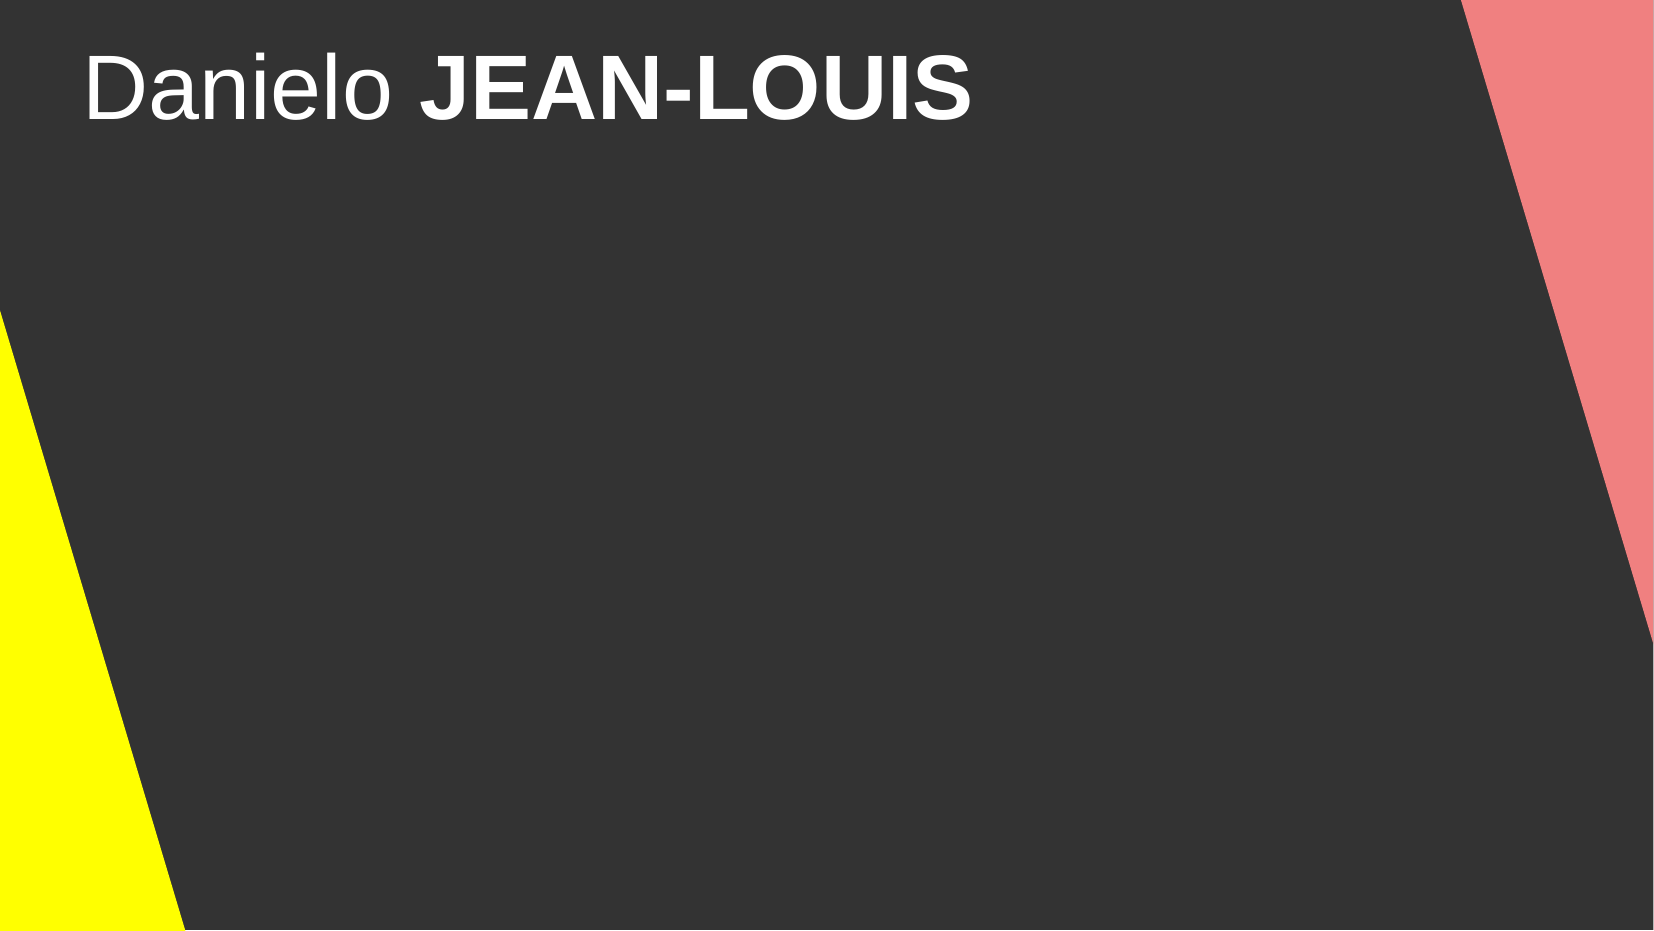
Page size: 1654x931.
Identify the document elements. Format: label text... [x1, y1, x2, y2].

subtitle Danielo JEAN-LOUIS [82, 36, 1563, 345]
text_box [0, 310, 186, 931]
text_box [1460, 0, 1654, 647]
